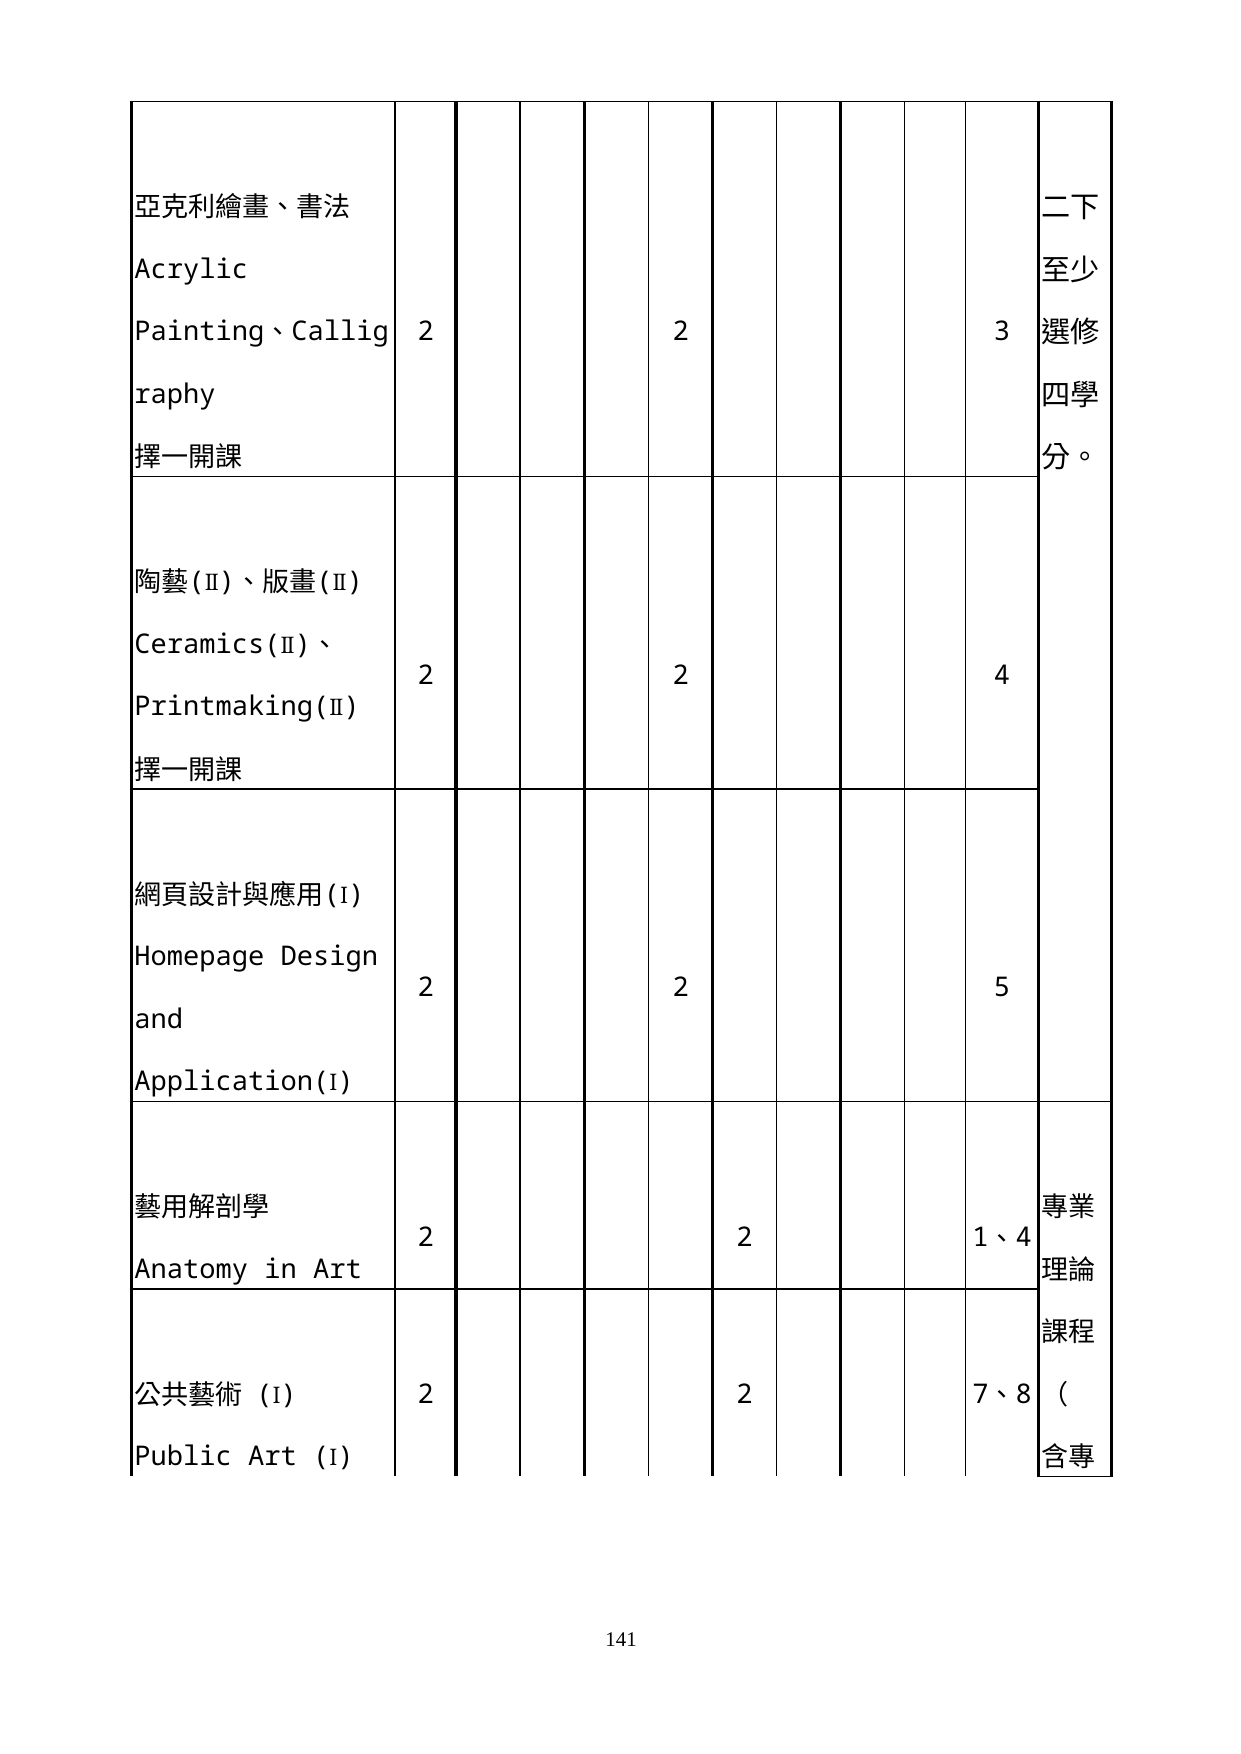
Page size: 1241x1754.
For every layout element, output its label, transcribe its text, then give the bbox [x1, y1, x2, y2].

table_cell [905, 1102, 965, 1288]
table_cell 專業理論課程（ 含專 [1040, 1102, 1110, 1476]
table_cell [905, 477, 965, 788]
table_cell 2 [396, 1102, 454, 1288]
table_cell [521, 102, 583, 476]
table_cell [586, 102, 648, 476]
table_cell [777, 1290, 839, 1476]
table_cell [777, 1102, 839, 1288]
table_cell [458, 1102, 519, 1288]
table_cell 2 [396, 1290, 454, 1476]
table_cell [586, 1102, 648, 1288]
table_cell [458, 102, 519, 476]
table_cell [905, 790, 965, 1101]
table_cell 2 [714, 1102, 776, 1288]
table_cell 2 [396, 102, 454, 476]
table_cell [521, 1102, 583, 1288]
table_cell [842, 102, 904, 476]
table_cell [714, 790, 776, 1101]
table_cell 2 [714, 1290, 776, 1476]
table_cell 7、8 [966, 1290, 1037, 1476]
table_cell 3 [966, 102, 1037, 476]
table_cell [586, 477, 648, 788]
table_cell 二下至少選修四學分。 [1040, 102, 1110, 1101]
table_cell 2 [396, 477, 454, 788]
table_cell [521, 477, 583, 788]
table_cell [649, 1102, 711, 1288]
table_cell [586, 790, 648, 1101]
table_cell [842, 1102, 904, 1288]
table_cell 2 [396, 790, 454, 1101]
table_cell [714, 477, 776, 788]
table_cell 陶藝(Ⅱ)、版畫(Ⅱ) Ceramics(Ⅱ)、 Printmaking(Ⅱ) 擇一開課 [133, 477, 394, 788]
table_cell 1、4 [966, 1102, 1037, 1288]
table_cell [842, 477, 904, 788]
table_cell [905, 1290, 965, 1476]
table_cell [777, 477, 839, 788]
table_cell [777, 790, 839, 1101]
table_cell [842, 790, 904, 1101]
table_cell 藝用解剖學 Anatomy in Art [133, 1102, 394, 1288]
table_cell 公共藝術 (Ⅰ) Public Art (Ⅰ) [133, 1290, 394, 1476]
table_cell 5 [966, 790, 1037, 1101]
table_cell 4 [966, 477, 1037, 788]
table_cell 2 [649, 102, 711, 476]
table_cell [586, 1290, 648, 1476]
table_cell [842, 1290, 904, 1476]
table_cell [521, 790, 583, 1101]
table_cell [649, 1290, 711, 1476]
table_cell 亞克利繪畫、書法Acrylic Painting、Calligraphy 擇一開課 [133, 102, 394, 476]
table_cell [905, 102, 965, 476]
table_cell 2 [649, 790, 711, 1101]
table_cell [458, 1290, 519, 1476]
table_cell [458, 790, 519, 1101]
table_cell 網頁設計與應用(Ⅰ) Homepage Design and Application(Ⅰ) [133, 790, 394, 1101]
table_cell [458, 477, 519, 788]
table_cell [521, 1290, 583, 1476]
table_cell [777, 102, 839, 476]
table_cell 2 [649, 477, 711, 788]
table_cell [714, 102, 776, 476]
